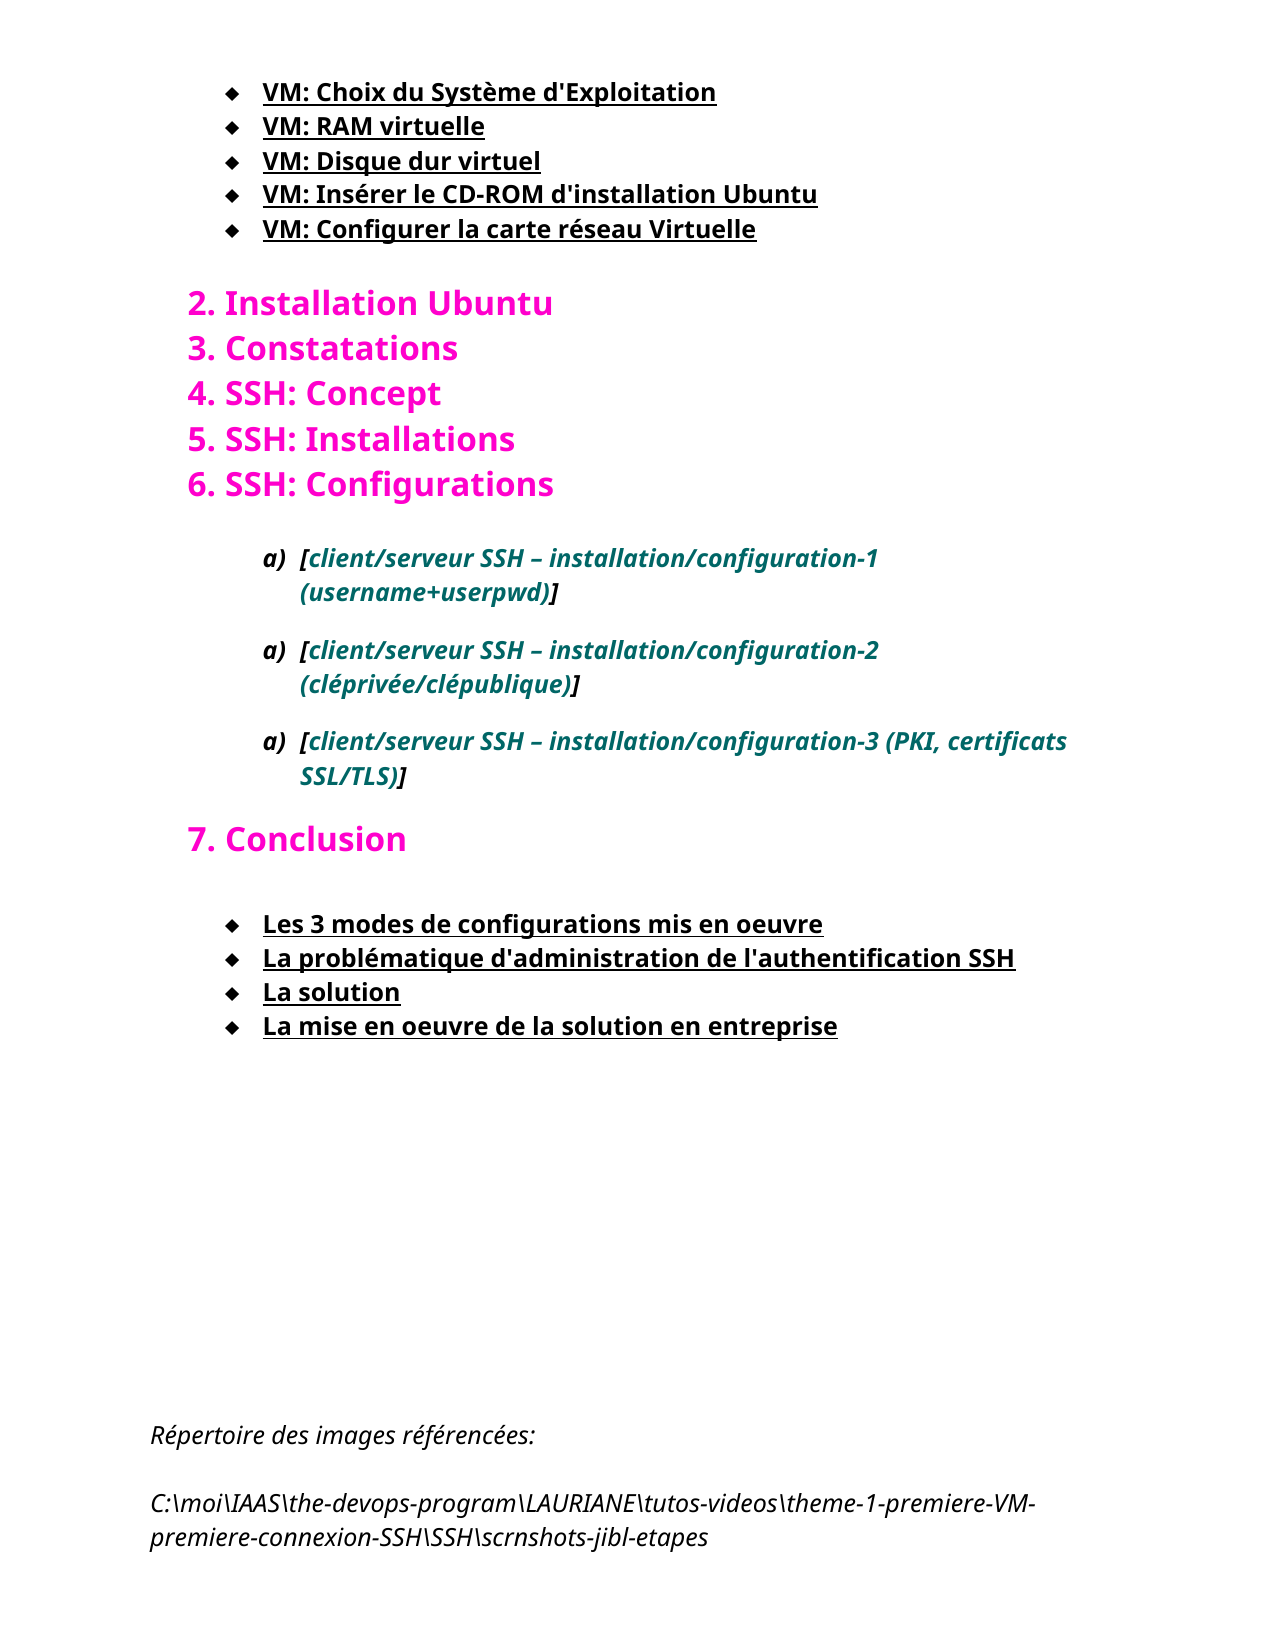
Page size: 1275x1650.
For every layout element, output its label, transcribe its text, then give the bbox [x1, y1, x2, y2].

list [client/serveur SSH – installation/configuration-1 (username+userpwd)] [262, 541, 1125, 609]
list VM: Choix du Système d'Exploitation [225, 75, 1125, 109]
list Installation Ubuntu [187, 279, 1125, 325]
list [client/serveur SSH – installation/configuration-2 (cléprivée/clépublique)] [262, 632, 1125, 700]
list SSH: Installations [187, 416, 1125, 461]
list La mise en oeuvre de la solution en entreprise [225, 1009, 1125, 1043]
list Constatations [187, 325, 1125, 370]
list VM: Configurer la carte réseau Virtuelle [225, 211, 1125, 245]
list Les 3 modes de configurations mis en oeuvre [225, 907, 1125, 941]
list [client/serveur SSH – installation/configuration-3 (PKI, certificats SSL/TLS)] [262, 724, 1125, 792]
list Conclusion [187, 816, 1125, 861]
list La problématique d'administration de l'authentification SSH [225, 941, 1125, 975]
text Répertoire des images référencées: [150, 1418, 1125, 1452]
list SSH: Configurations [187, 461, 1125, 506]
list VM: RAM virtuelle [225, 109, 1125, 143]
list VM: Disque dur virtuel [225, 143, 1125, 177]
list La solution [225, 975, 1125, 1009]
list SSH: Concept [187, 370, 1125, 416]
text C:\moi\IAAS\the-devops-program\LAURIANE\tutos-videos\theme-1-premiere-VM-premiere-connexion-SSH\SSH\scrnshots-jibl-etapes [150, 1486, 1125, 1554]
list VM: Insérer le CD-ROM d'installation Ubuntu [225, 177, 1125, 211]
